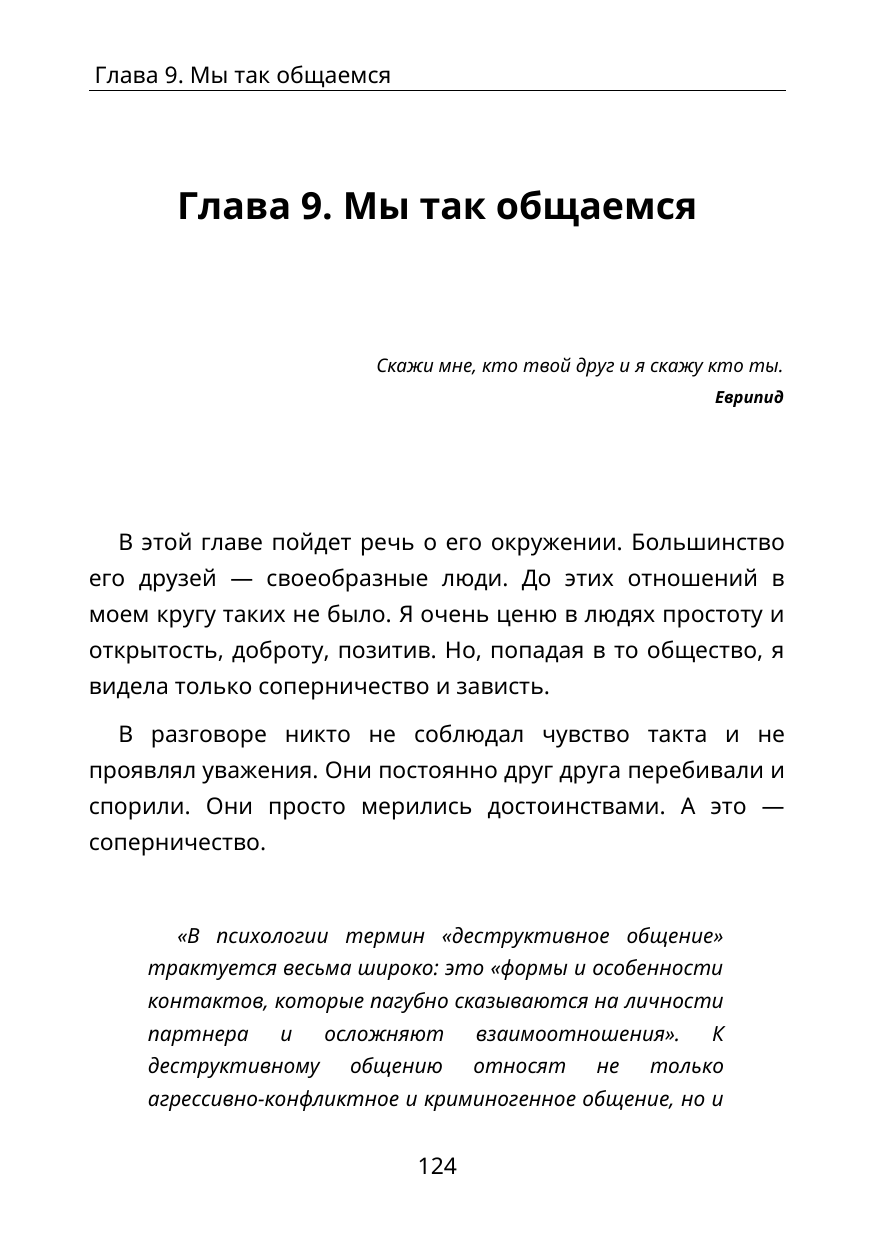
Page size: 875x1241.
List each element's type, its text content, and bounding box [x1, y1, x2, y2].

text В разговоре никто не соблюдал чувство такта и не проявлял уважения. Они постоянно друг друга перебивали и спорили. Они просто мерились достоинствами. А это — соперничество. [88, 718, 786, 857]
subtitle Глава 9. Мы так общаемся [88, 179, 786, 230]
text «В психологии термин «деструктивное общение» трактуется весьма широко: это «формы и особенности контактов, которые пагубно сказываются на личности партнера и осложняют взаимоотношения». К деструктивному общению относят не только агрессивно-конфликтное и криминогенное общение, но и [148, 921, 726, 1112]
text Скажи мне, кто твой друг и я скажу кто ты. [325, 348, 786, 378]
text В этой главе пойдет речь о его окружении. Большинство его друзей — своеобразные люди. До этих отношений в моем кругу таких не было. Я очень ценю в людях простоту и открытость, доброту, позитив. Но, попадая в то общество, я видела только соперничество и зависть. [88, 526, 786, 701]
text Еврипид [148, 378, 786, 408]
